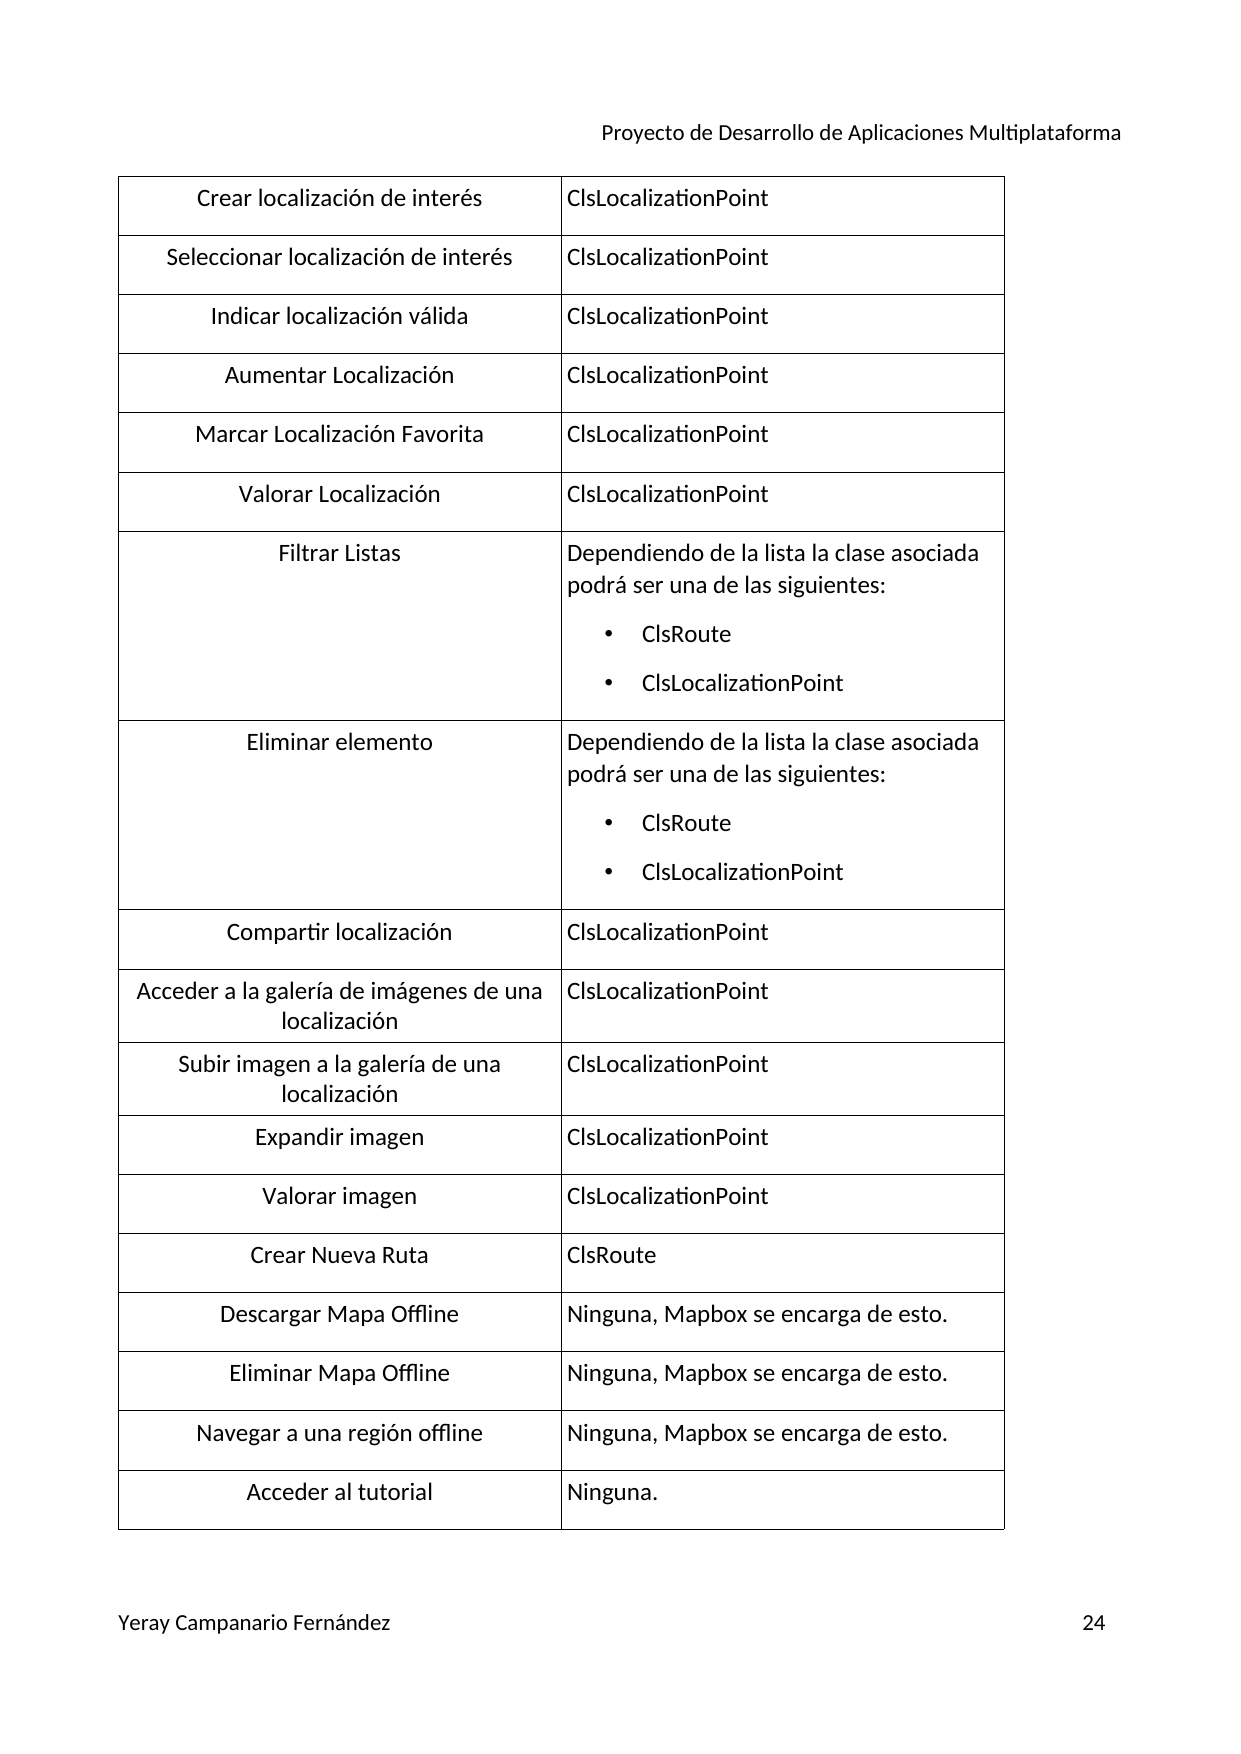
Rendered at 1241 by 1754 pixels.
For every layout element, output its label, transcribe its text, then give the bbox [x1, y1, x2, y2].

table_cell Acceder al tutorial [119, 1471, 561, 1529]
table_cell ClsLocalizationPoint [562, 354, 1004, 412]
table_cell ClsLocalizationPoint [562, 1116, 1004, 1174]
table_cell Ninguna. [562, 1471, 1004, 1529]
table_cell ClsRoute [562, 1234, 1004, 1292]
table_cell Indicar localización válida [119, 295, 561, 353]
table_cell ClsLocalizationPoint [562, 1175, 1004, 1233]
table_cell Crear localización de interés [119, 177, 561, 235]
table_cell Seleccionar localización de interés [119, 236, 561, 294]
table_cell Valorar imagen [119, 1175, 561, 1233]
table_cell Crear Nueva Ruta [119, 1234, 561, 1292]
table_cell ClsLocalizationPoint [562, 177, 1004, 235]
table_cell Navegar a una región offline [119, 1411, 561, 1469]
table_cell ClsLocalizationPoint [562, 473, 1004, 531]
table_cell Dependiendo de la lista la clase asociada podrá ser una de las siguientes: ClsRoute ClsLocalizationPoint [562, 721, 1004, 909]
table_cell Expandir imagen [119, 1116, 561, 1174]
table_cell Filtrar Listas [119, 532, 561, 720]
table_cell Ninguna, Mapbox se encarga de esto. [562, 1411, 1004, 1469]
table_cell Valorar Localización [119, 473, 561, 531]
table_cell ClsLocalizationPoint [562, 295, 1004, 353]
table_cell Compartir localización [119, 910, 561, 968]
table_cell Subir imagen a la galería de una localización [119, 1043, 561, 1114]
table_cell Ninguna, Mapbox se encarga de esto. [562, 1352, 1004, 1410]
table_cell Descargar Mapa Offline [119, 1293, 561, 1351]
table_cell ClsLocalizationPoint [562, 236, 1004, 294]
table_cell Eliminar Mapa Offline [119, 1352, 561, 1410]
table_cell ClsLocalizationPoint [562, 970, 1004, 1042]
table_cell Marcar Localización Favorita [119, 413, 561, 471]
table_cell ClsLocalizationPoint [562, 1043, 1004, 1114]
table_cell Dependiendo de la lista la clase asociada podrá ser una de las siguientes: ClsRoute ClsLocalizationPoint [562, 532, 1004, 720]
table_cell Ninguna, Mapbox se encarga de esto. [562, 1293, 1004, 1351]
table_cell Aumentar Localización [119, 354, 561, 412]
table_cell Acceder a la galería de imágenes de una localización [119, 970, 561, 1042]
table_cell ClsLocalizationPoint [562, 413, 1004, 471]
table_cell ClsLocalizationPoint [562, 910, 1004, 968]
table_cell Eliminar elemento [119, 721, 561, 909]
